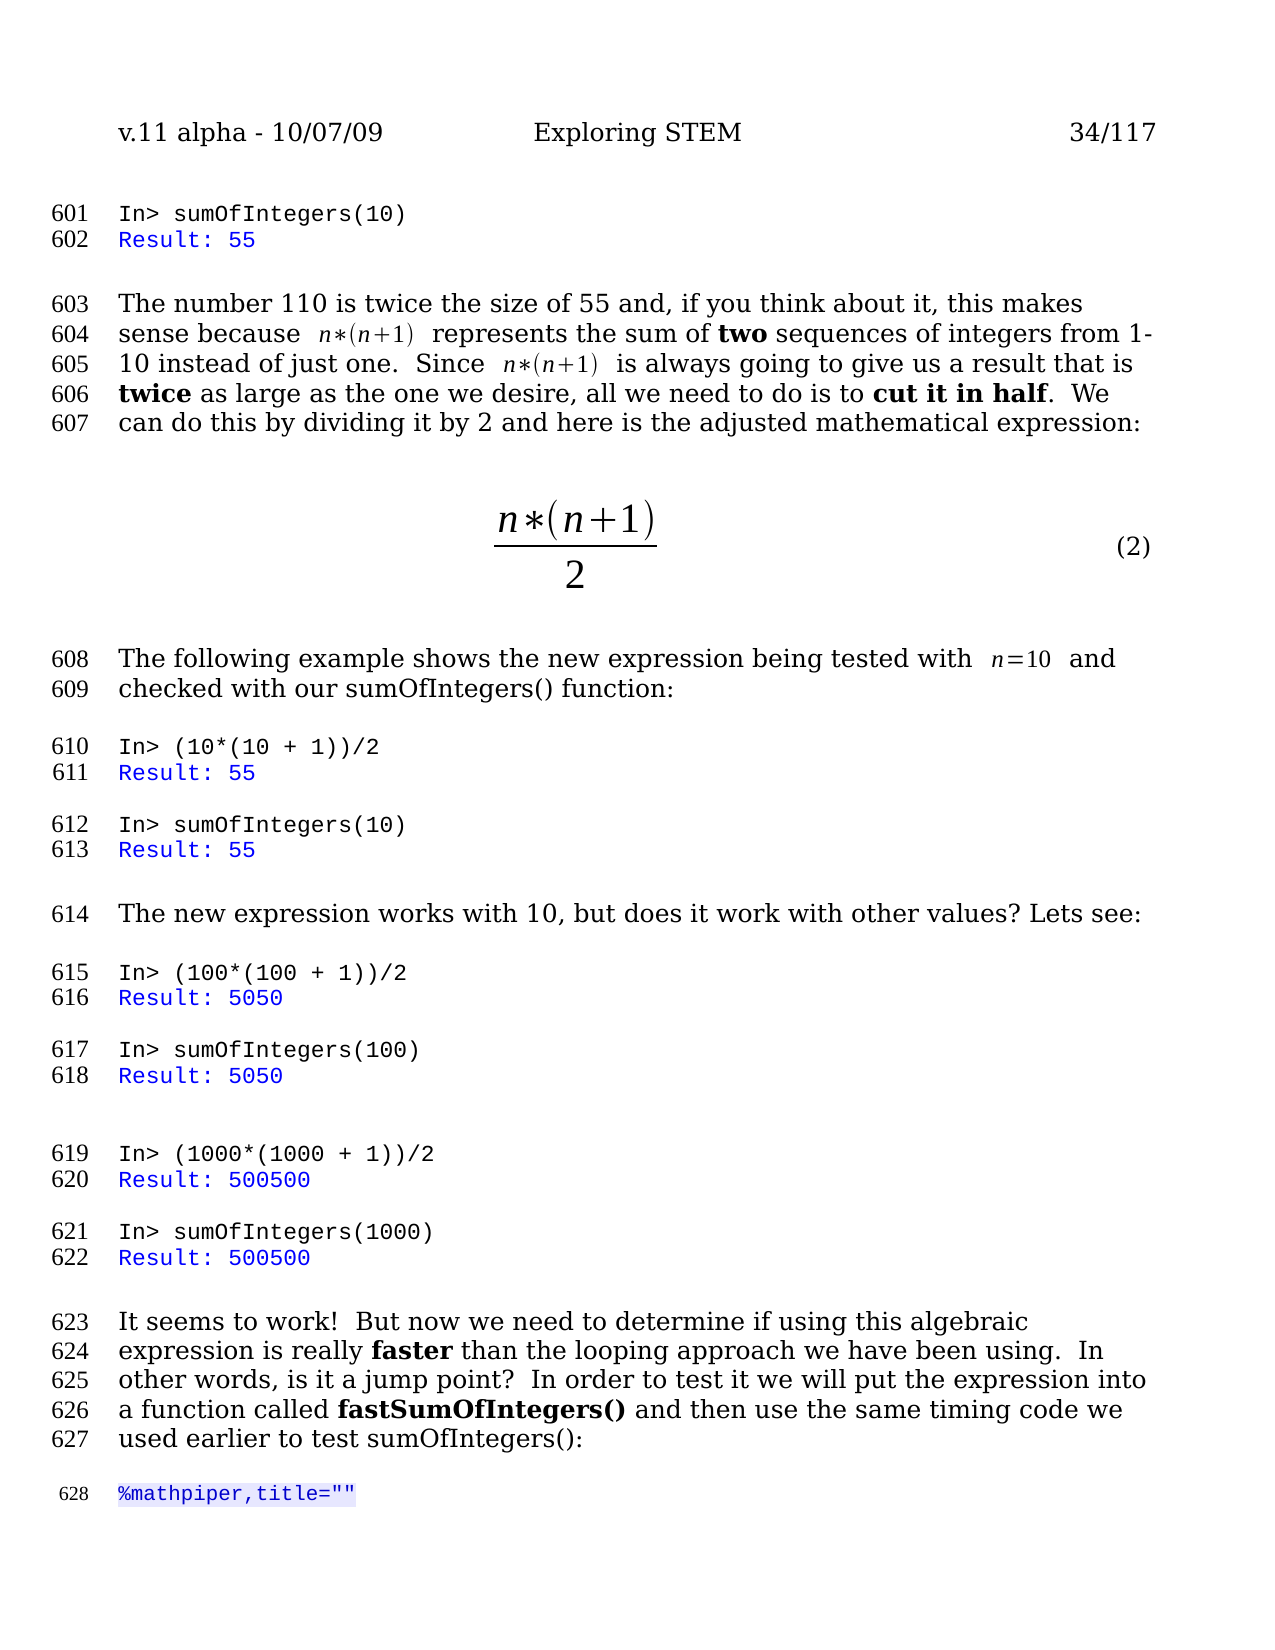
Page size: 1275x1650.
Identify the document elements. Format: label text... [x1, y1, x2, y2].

table_header (2) [1041, 488, 1157, 606]
text In> sumOfIntegers(1000) [118, 1220, 1157, 1246]
table_header [118, 488, 1041, 606]
text Result: 500500 [118, 1168, 1157, 1194]
text %mathpiper,title="" [118, 1483, 1157, 1507]
text Result: 55 [118, 229, 1157, 254]
text In> sumOfIntegers(10) [118, 203, 1157, 229]
text The number 110 is twice the size of 55 and, if you think about it, this makes sense becauserepresents the sum of two sequences of integers from 1-10 instead of just one. Sinceis always going to give us a result that is twice as large as the one we desire, all we need to do is to cut it in half. We can do this by dividing it by 2 and here is the adjusted mathematical expression: [118, 289, 1157, 437]
text Result: 5050 [118, 987, 1157, 1013]
text In> (1000*(1000 + 1))/2 [118, 1142, 1157, 1168]
text In> (10*(10 + 1))/2 [118, 735, 1157, 761]
text The new expression works with 10, but does it work with other values? Lets see: [118, 900, 1157, 929]
text In> sumOfIntegers(10) [118, 813, 1157, 839]
text In> (100*(100 + 1))/2 [118, 961, 1157, 987]
text The following example shows the new expression being tested withand checked with our sumOfIntegers() function: [118, 644, 1157, 703]
text Result: 55 [118, 839, 1157, 865]
text Result: 500500 [118, 1246, 1157, 1272]
text It seems to work! But now we need to determine if using this algebraic expression is really faster than the looping approach we have been using. In other words, is it a jump point? In order to test it we will put the expression into a function called fastSumOfIntegers() and then use the same timing code we used earlier to test sumOfIntegers(): [118, 1307, 1157, 1453]
text In> sumOfIntegers(100) [118, 1039, 1157, 1064]
text Result: 5050 [118, 1064, 1157, 1091]
text Result: 55 [118, 761, 1157, 787]
